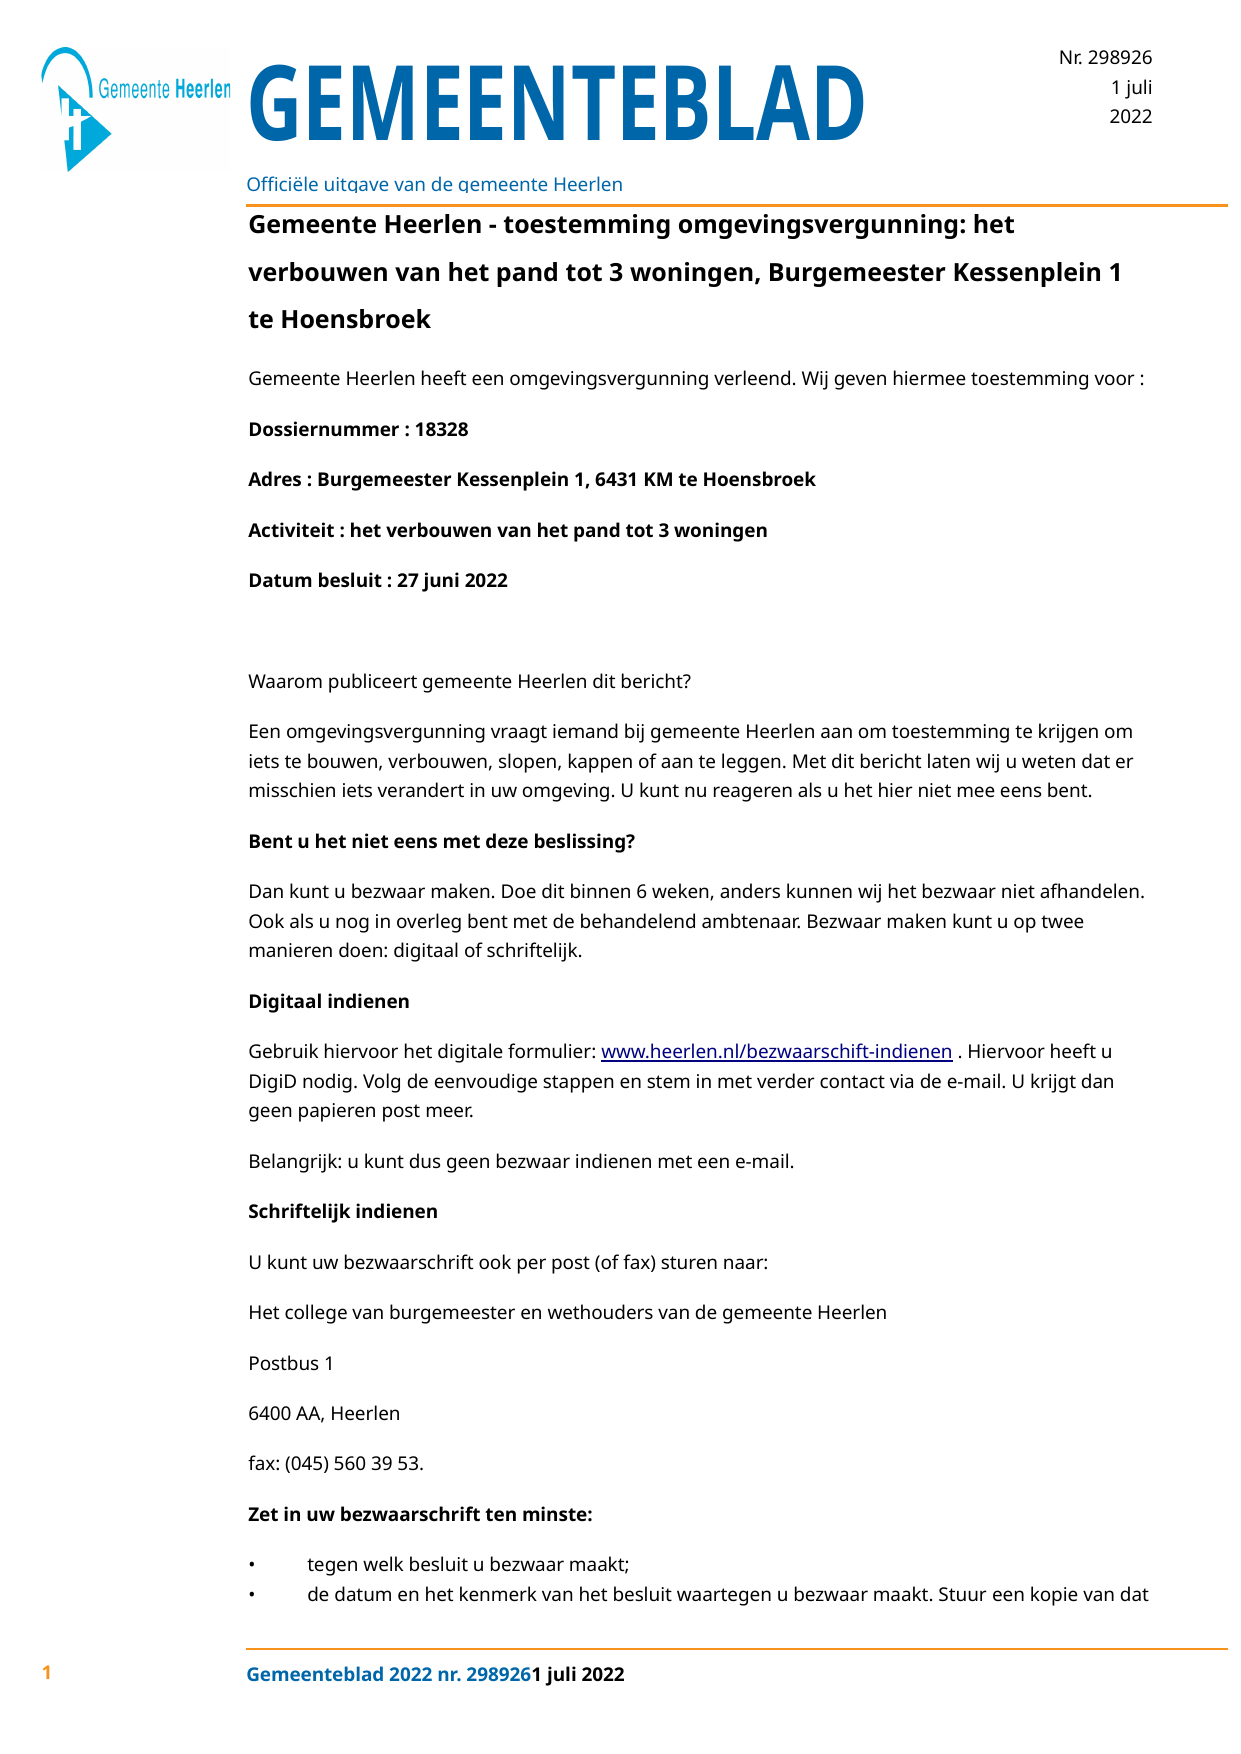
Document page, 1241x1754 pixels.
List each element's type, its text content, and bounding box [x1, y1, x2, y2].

text 6400 AA, Heerlen [248, 1400, 1152, 1426]
text Gebruik hiervoor het digitale formulier: www.heerlen.nl/bezwaarschift-indienen . Hiervoor heeft u DigiD nodig. Volg de eenvoudige stappen en stem in met verder contact via de e-mail. U krijgt dan geen papieren post meer. [248, 1038, 1152, 1123]
text fax: (045) 560 39 53. [248, 1451, 1152, 1476]
text Postbus 1 [248, 1350, 1152, 1375]
text Gemeente Heerlen heeft een omgevingsvergunning verleend. Wij geven hiermee toestemming voor : [248, 366, 1152, 391]
picture [41, 47, 59, 70]
text Dan kunt u bezwaar maken. Doe dit binnen 6 weken, anders kunnen wij het bezwaar niet afhandelen. Ook als u nog in overleg bent met de behandelend ambtenaar. Bezwaar maken kunt u op twee manieren doen: digitaal of schriftelijk. [248, 878, 1152, 963]
text Zet in uw bezwaarschrift ten minste: [248, 1501, 1152, 1527]
list de datum en het kenmerk van het besluit waartegen u bezwaar maakt. Stuur een kopie van dat [248, 1581, 1152, 1607]
text Bent u het niet eens met deze beslissing? [248, 828, 1152, 854]
text Digitaal indienen [248, 988, 1152, 1014]
text Belangrijk: u kunt dus geen bezwaar indienen met een e-mail. [248, 1148, 1152, 1174]
text Een omgevingsvergunning vraagt iemand bij gemeente Heerlen aan om toestemming te krijgen om iets te bouwen, verbouwen, slopen, kappen of aan te leggen. Met dit bericht laten wij u weten dat er misschien iets verandert in uw omgeving. U kunt nu reageren als u het hier niet mee eens bent. [248, 718, 1152, 803]
text Datum besluit : 27 juni 2022 [248, 567, 1152, 593]
picture [41, 47, 231, 172]
list tegen welk besluit u bezwaar maakt; [248, 1551, 1152, 1577]
text Schriftelijk indienen [248, 1198, 1152, 1224]
text Activiteit : het verbouwen van het pand tot 3 woningen [248, 517, 1152, 542]
text Gemeente Heerlen - toestemming omgevingsvergunning: het verbouwen van het pand tot 3 woningen, Burgemeester Kessenplein 1 te Hoensbroek [248, 207, 1152, 336]
text Adres : Burgemeester Kessenplein 1, 6431 KM te Hoensbroek [248, 466, 1152, 492]
text Waarom publiceert gemeente Heerlen dit bericht? [248, 668, 1152, 694]
text Het college van burgemeester en wethouders van de gemeente Heerlen [248, 1299, 1152, 1325]
text Dossiernummer : 18328 [248, 416, 1152, 442]
text U kunt uw bezwaarschrift ook per post (of fax) sturen naar: [248, 1249, 1152, 1274]
